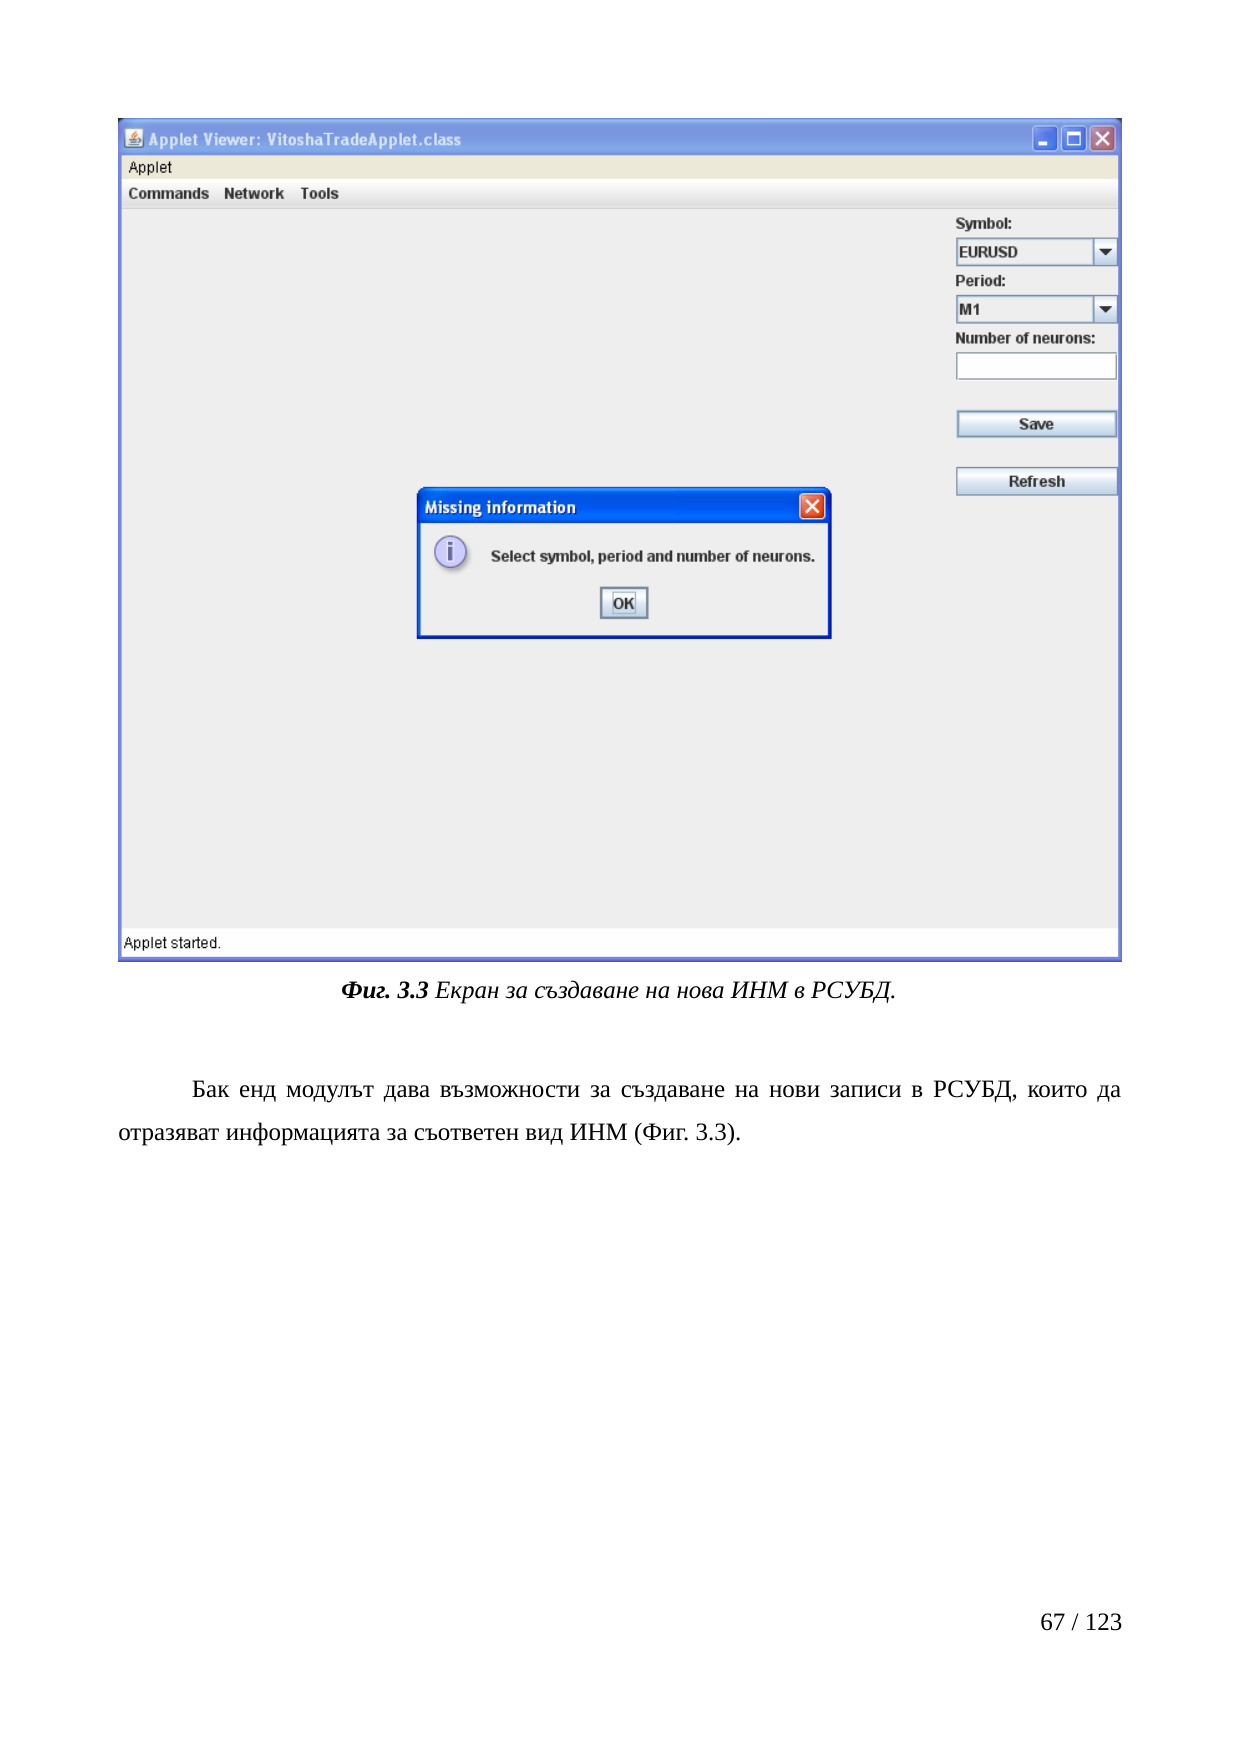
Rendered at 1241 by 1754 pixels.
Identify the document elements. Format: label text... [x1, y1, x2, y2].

text Бак енд модулът дава възможности за създаване на нови записи в РСУБД, които да отразяват информацията за съответен вид ИНМ (Фиг. 3.3). [118, 1074, 1122, 1146]
text Фиг. 3.3 Екран за създаване на нова ИНМ в РСУБД. [118, 962, 1122, 1004]
picture [118, 118, 1122, 962]
